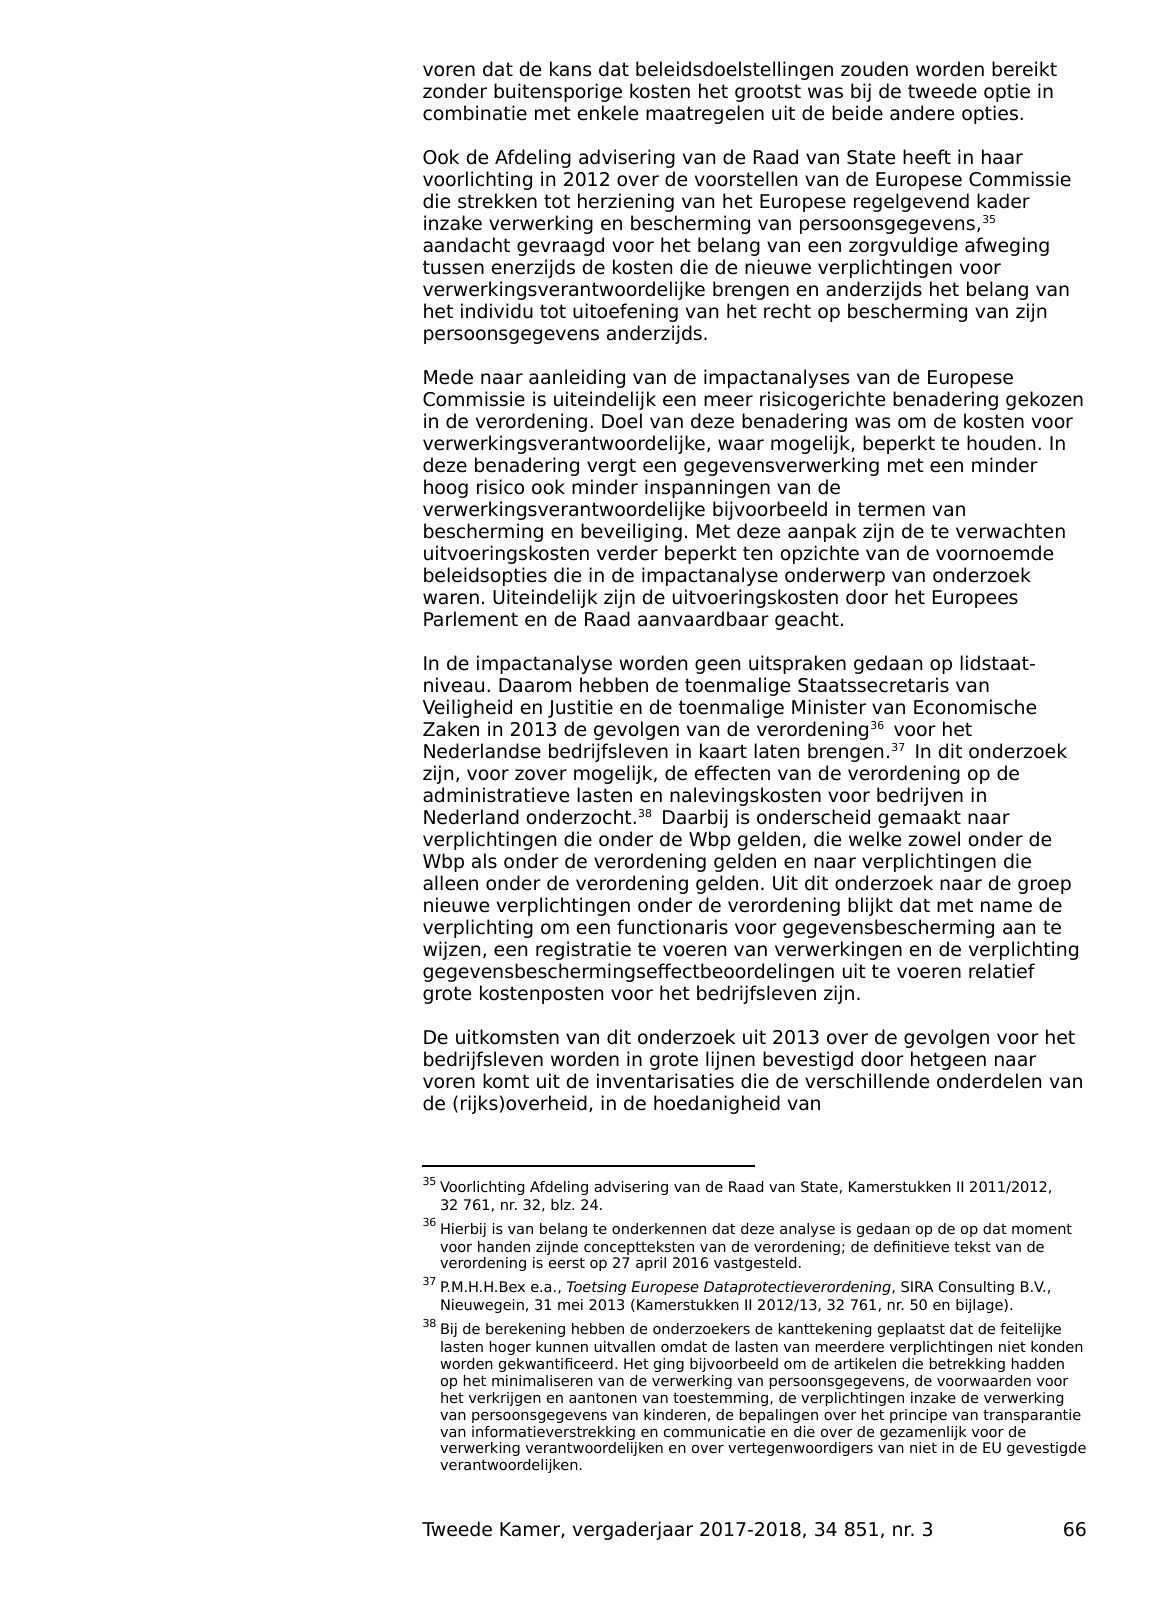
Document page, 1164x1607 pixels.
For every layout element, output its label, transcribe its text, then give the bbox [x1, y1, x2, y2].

text Ook de Afdeling advisering van de Raad van State heeft in haar voorlichting in 2012 over de voorstellen van de Europese Commissie die strekken tot herziening van het Europese regelgevend kader inzake verwerking en bescherming van persoonsgegevens, aandacht gevraagd voor het belang van een zorgvuldige afweging tussen enerzijds de kosten die de nieuwe verplichtingen voor verwerkingsverantwoordelijke brengen en anderzijds het belang van het individu tot uitoefening van het recht op bescherming van zijn persoonsgegevens anderzijds. [422, 147, 1087, 345]
text voren dat de kans dat beleidsdoelstellingen zouden worden bereikt zonder buitensporige kosten het grootst was bij de tweede optie in combinatie met enkele maatregelen uit de beide andere opties. [422, 59, 1087, 125]
text De uitkomsten van dit onderzoek uit 2013 over de gevolgen voor het bedrijfsleven worden in grote lijnen bevestigd door hetgeen naar voren komt uit de inventarisaties die de verschillende onderdelen van de (rijks)overheid, in de hoedanigheid van [422, 1027, 1087, 1115]
text Hierbij is van belang te onderkennen dat deze analyse is gedaan op de op dat moment voor handen zijnde conceptteksten van de verordening; de definitieve tekst van de verordening is eerst op 27 april 2016 vastgesteld. [422, 1217, 1087, 1272]
text Voorlichting Afdeling advisering van de Raad van State, Kamerstukken II 2011/2012, 32 761, nr. 32, blz. 24. [422, 1175, 1087, 1214]
text P.M.H.H.Bex e.a., Toetsing Europese Dataprotectieverordening, SIRA Consulting B.V., Nieuwegein, 31 mei 2013 (Kamerstukken II 2012/13, 32 761, nr. 50 en bijlage). [422, 1275, 1087, 1314]
text In de impactanalyse worden geen uitspraken gedaan op lidstaat-niveau. Daarom hebben de toenmalige Staatssecretaris van Veiligheid en Justitie en de toenmalige Minister van Economische Zaken in 2013 de gevolgen van de verordening voor het Nederlandse bedrijfsleven in kaart laten brengen. In dit onderzoek zijn, voor zover mogelijk, de effecten van de verordening op de administratieve lasten en nalevingskosten voor bedrijven in Nederland onderzocht. Daarbij is onderscheid gemaakt naar verplichtingen die onder de Wbp gelden, die welke zowel onder de Wbp als onder de verordening gelden en naar verplichtingen die alleen onder de verordening gelden. Uit dit onderzoek naar de groep nieuwe verplichtingen onder de verordening blijkt dat met name de verplichting om een functionaris voor gegevensbescherming aan te wijzen, een registratie te voeren van verwerkingen en de verplichting gegevensbeschermingseffectbeoordelingen uit te voeren relatief grote kostenposten voor het bedrijfsleven zijn. [422, 653, 1087, 1005]
text Mede naar aanleiding van de impactanalyses van de Europese Commissie is uiteindelijk een meer risicogerichte benadering gekozen in de verordening. Doel van deze benadering was om de kosten voor verwerkingsverantwoordelijke, waar mogelijk, beperkt te houden. In deze benadering vergt een gegevensverwerking met een minder hoog risico ook minder inspanningen van de verwerkingsverantwoordelijke bijvoorbeeld in termen van bescherming en beveiliging. Met deze aanpak zijn de te verwachten uitvoeringskosten verder beperkt ten opzichte van de voornoemde beleidsopties die in de impactanalyse onderwerp van onderzoek waren. Uiteindelijk zijn de uitvoeringskosten door het Europees Parlement en de Raad aanvaardbaar geacht. [422, 367, 1087, 631]
text Bij de berekening hebben de onderzoekers de kanttekening geplaatst dat de feitelijke lasten hoger kunnen uitvallen omdat de lasten van meerdere verplichtingen niet konden worden gekwantificeerd. Het ging bijvoorbeeld om de artikelen die betrekking hadden op het minimaliseren van de verwerking van persoonsgegevens, de voorwaarden voor het verkrijgen en aantonen van toestemming, de verplichtingen inzake de verwerking van persoonsgegevens van kinderen, de bepalingen over het principe van transparantie van informatieverstrekking en communicatie en die over de gezamenlijk voor de verwerking verantwoordelijken en over vertegenwoordigers van niet in de EU gevestigde verantwoordelijken. [422, 1317, 1087, 1474]
